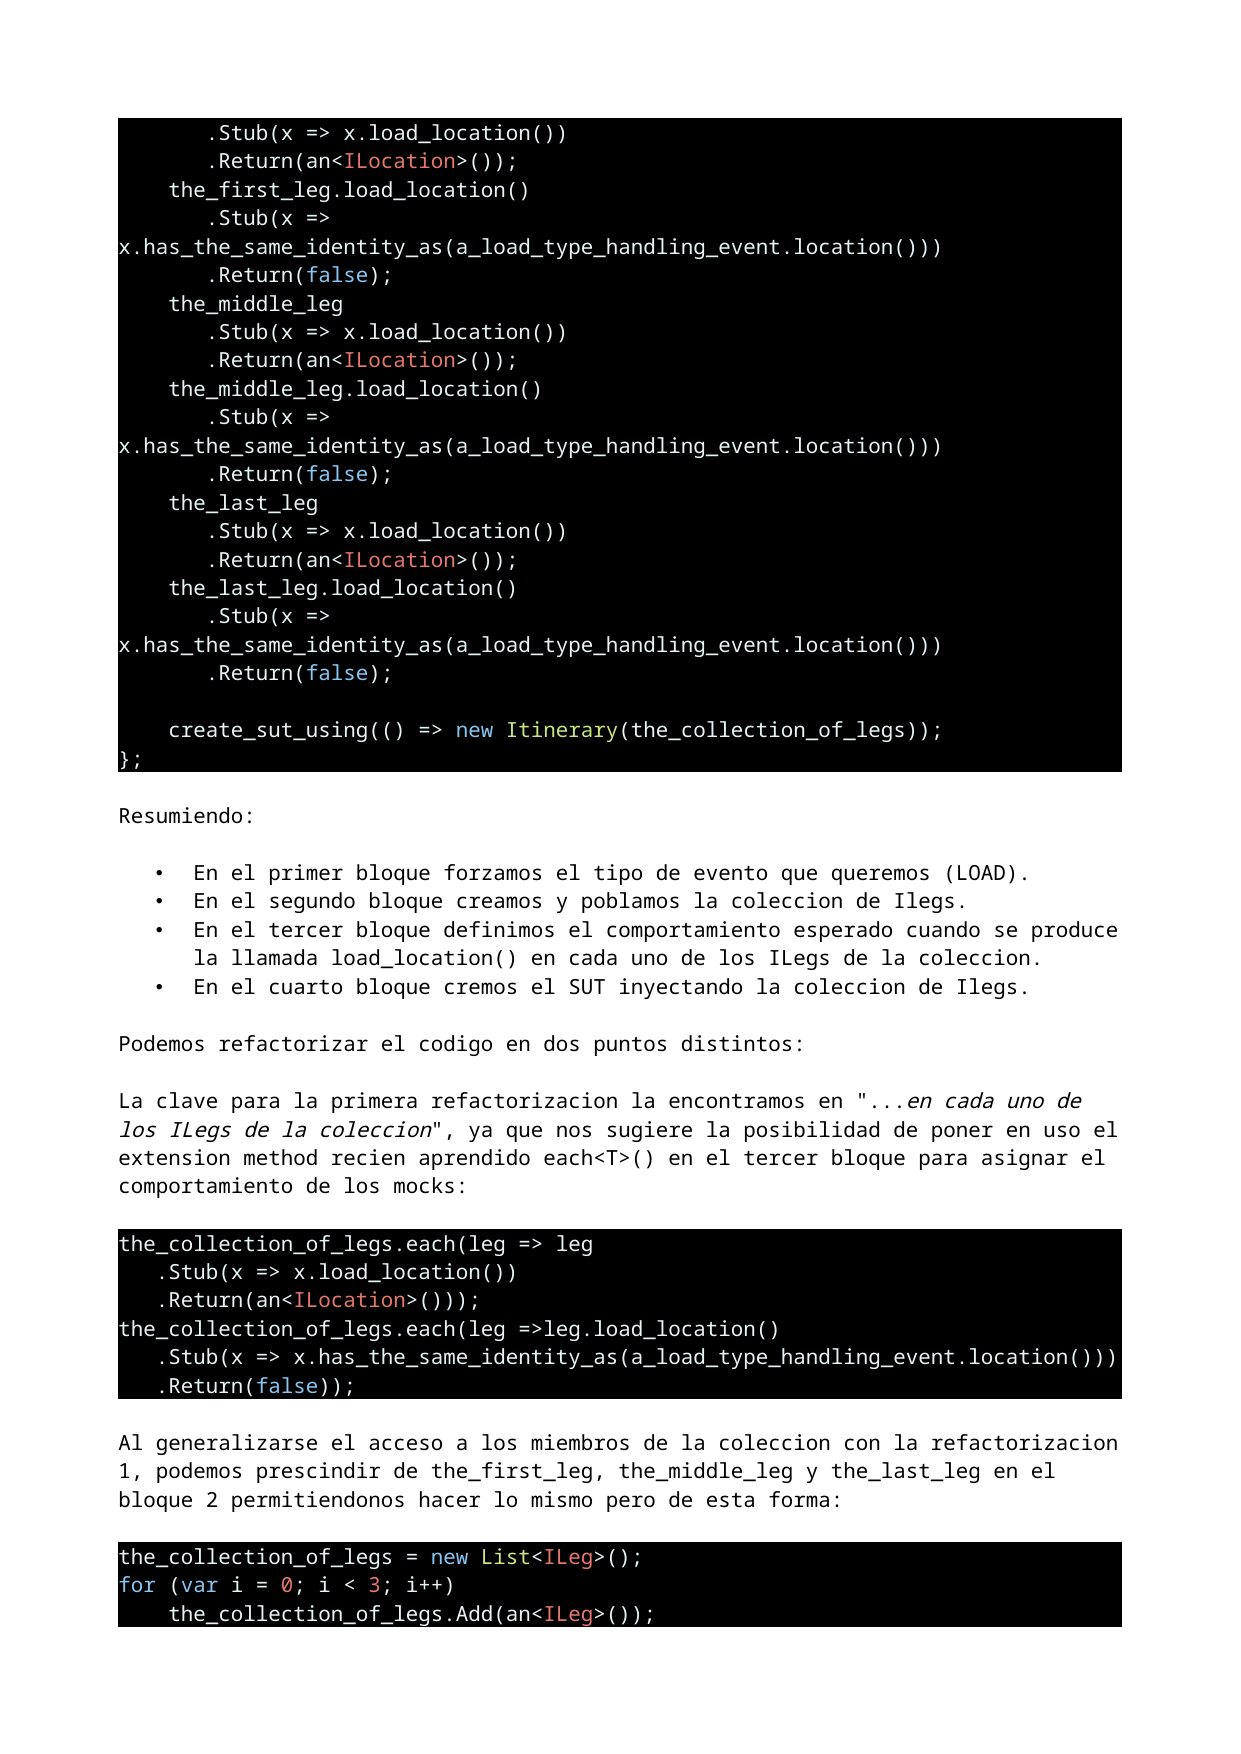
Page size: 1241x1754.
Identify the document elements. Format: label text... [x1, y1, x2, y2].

text .Return(an<ILocation>()); [118, 346, 1122, 374]
list En el cuarto bloque cremos el SUT inyectando la coleccion de Ilegs. [156, 972, 1122, 1000]
text La clave para la primera refactorizacion la encontramos en "...en cada uno de los ILegs de la coleccion", ya que nos sugiere la posibilidad de poner en uso el extension method recien aprendido each<T>() en el tercer bloque para asignar el comportamiento de los mocks: [118, 1086, 1122, 1200]
text for (var i = 0; i < 3; i++) [118, 1571, 1122, 1599]
list En el segundo bloque creamos y poblamos la coleccion de Ilegs. [156, 887, 1122, 915]
text .Return(an<ILocation>())); [118, 1286, 1122, 1314]
text the_middle_leg.load_location() [118, 374, 1122, 402]
text }; [118, 744, 1122, 772]
text the_collection_of_legs.each(leg => leg [118, 1229, 1122, 1257]
text .Return(false); [118, 658, 1122, 687]
text .Stub(x => x.has_the_same_identity_as(a_load_type_handling_event.location())) [118, 602, 1122, 658]
text .Stub(x => x.has_the_same_identity_as(a_load_type_handling_event.location())) [118, 203, 1122, 260]
text .Return(an<ILocation>()); [118, 545, 1122, 573]
text the_collection_of_legs.Add(an<ILeg>()); [118, 1599, 1122, 1627]
list En el tercer bloque definimos el comportamiento esperado cuando se produce la llamada load_location() en cada uno de los ILegs de la coleccion. [156, 915, 1122, 972]
text the_collection_of_legs.each(leg =>leg.load_location() [118, 1314, 1122, 1342]
text .Stub(x => x.has_the_same_identity_as(a_load_type_handling_event.location())) [118, 1342, 1122, 1371]
text the_collection_of_legs = new List<ILeg>(); [118, 1542, 1122, 1571]
text the_last_leg.load_location() [118, 573, 1122, 602]
text .Stub(x => x.has_the_same_identity_as(a_load_type_handling_event.location())) [118, 402, 1122, 459]
text Al generalizarse el acceso a los miembros de la coleccion con la refactorizacion 1, podemos prescindir de the_first_leg, the_middle_leg y the_last_leg en el bloque 2 permitiendonos hacer lo mismo pero de esta forma: [118, 1428, 1122, 1513]
text .Return(an<ILocation>()); [118, 147, 1122, 175]
text .Return(false); [118, 260, 1122, 289]
text Resumiendo: [118, 801, 1122, 829]
text .Return(false); [118, 459, 1122, 488]
text .Return(false)); [118, 1371, 1122, 1399]
text the_middle_leg [118, 289, 1122, 317]
text .Stub(x => x.load_location()) [118, 1257, 1122, 1286]
text .Stub(x => x.load_location()) [118, 317, 1122, 346]
text .Stub(x => x.load_location()) [118, 516, 1122, 545]
list En el primer bloque forzamos el tipo de evento que queremos (LOAD). [156, 858, 1122, 887]
text .Stub(x => x.load_location()) [118, 118, 1122, 147]
text the_first_leg.load_location() [118, 175, 1122, 203]
text Podemos refactorizar el codigo en dos puntos distintos: [118, 1029, 1122, 1057]
text create_sut_using(() => new Itinerary(the_collection_of_legs)); [118, 715, 1122, 744]
text the_last_leg [118, 488, 1122, 516]
